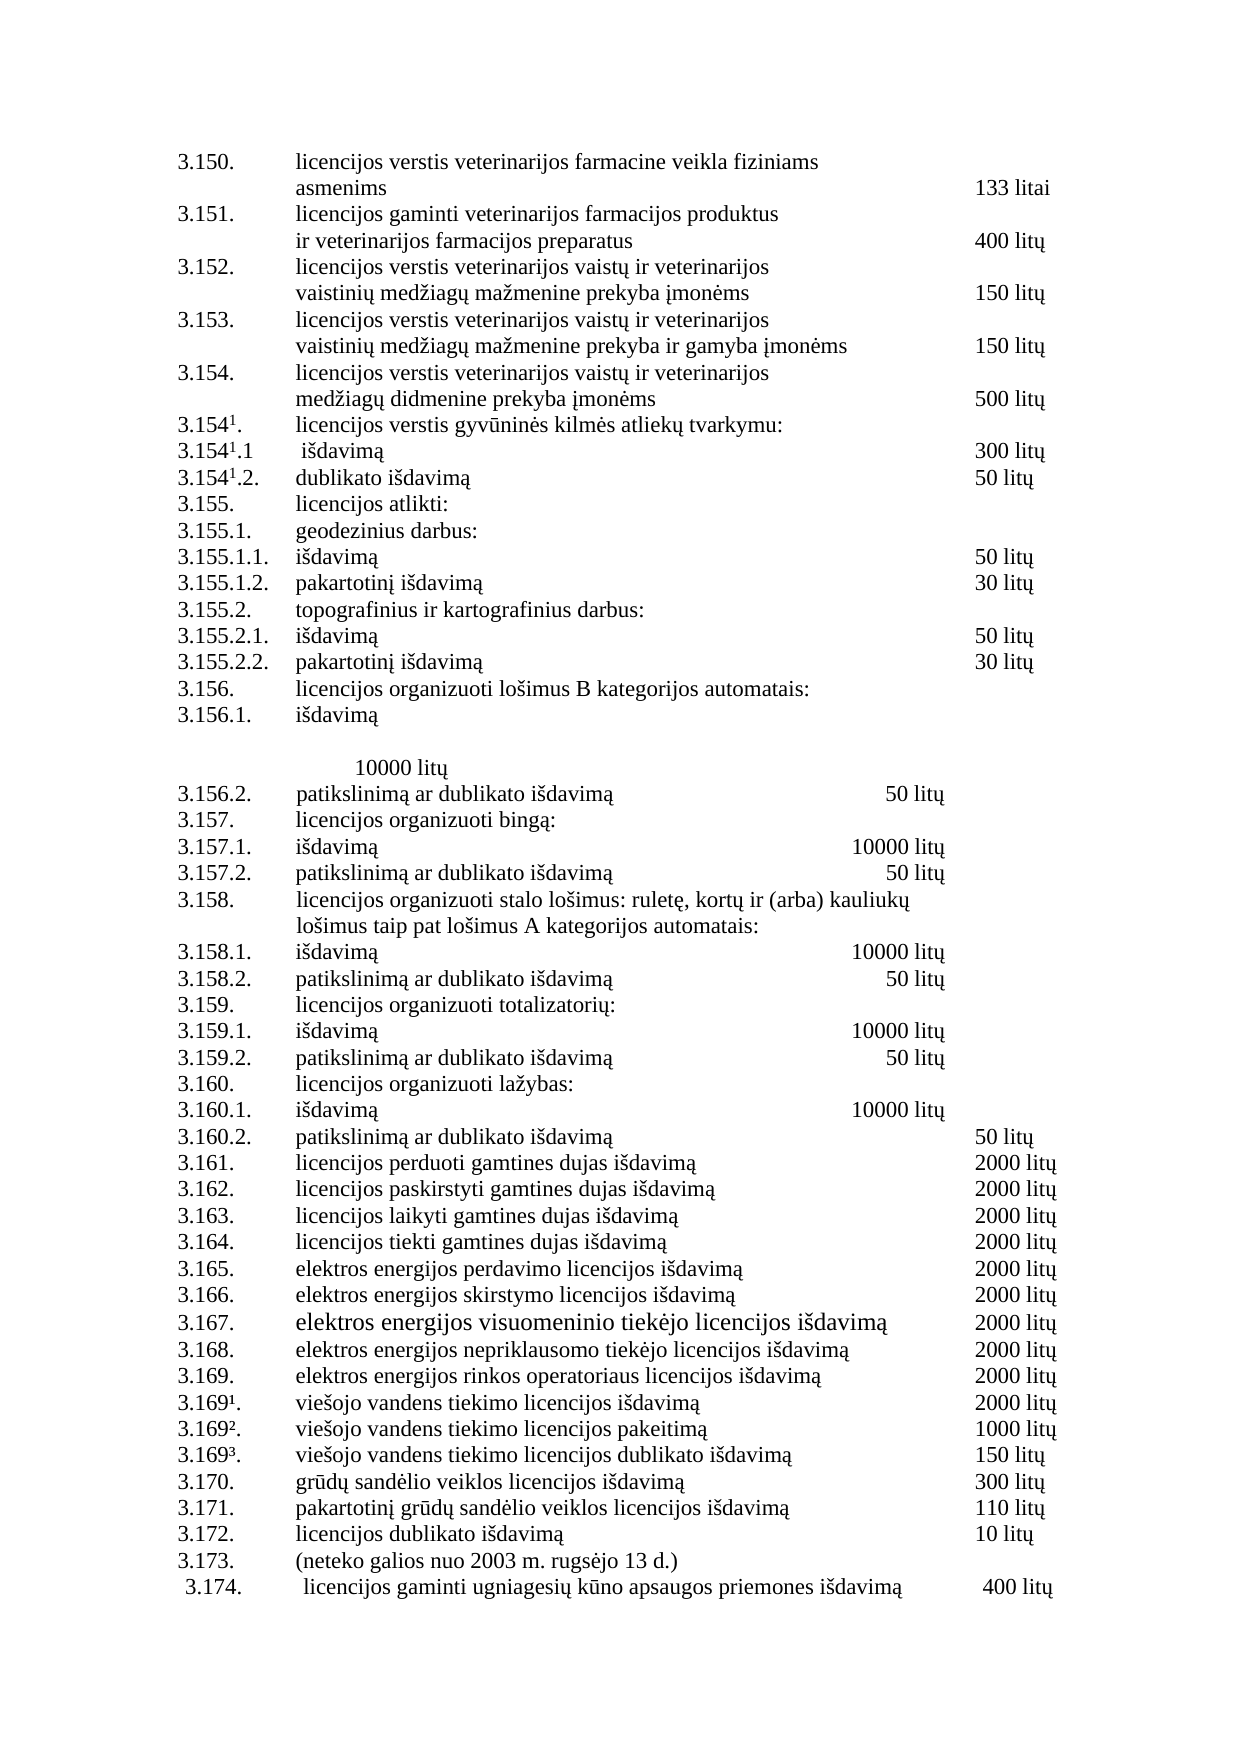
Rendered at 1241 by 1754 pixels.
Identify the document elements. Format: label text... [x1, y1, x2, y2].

text 3.163. licencijos laikyti gamtines dujas išdavimą 2000 litų [177, 1202, 1122, 1228]
text 3.167. elektros energijos visuomeninio tiekėjo licencijos išdavimą 2000 litų [177, 1307, 1122, 1336]
text 3.173. (neteko galios nuo 2003 m. rugsėjo 13 d.) [177, 1547, 1122, 1573]
text 3.159.2. patikslinimą ar dublikato išdavimą 50 litų [177, 1044, 945, 1070]
text 3.157. licencijos organizuoti bingą: [177, 807, 945, 833]
list licencijos organizuoti stalo lošimus: ruletę, kortų ir (arba) kauliukų [177, 886, 945, 912]
table_header licencijos gaminti ugniagesių kūno apsaugos priemones išdavimą [292, 1573, 971, 1599]
text 3.170. grūdų sandėlio veiklos licencijos išdavimą 300 litų [177, 1468, 1122, 1494]
text 3.159. licencijos organizuoti totalizatorių: [177, 991, 945, 1017]
text 3.157.1. išdavimą 10000 litų [177, 833, 945, 859]
text 3.169². viešojo vandens tiekimo licencijos pakeitimą 1000 litų [177, 1415, 1122, 1441]
list patikslinimą ar dublikato išdavimą 50 litų [177, 780, 1093, 807]
text 3.162. licencijos paskirstyti gamtines dujas išdavimą 2000 litų [177, 1176, 1122, 1202]
text 3.156. licencijos organizuoti lošimus B kategorijos automatais: [177, 675, 945, 701]
text 3.164. licencijos tiekti gamtines dujas išdavimą 2000 litų [177, 1228, 1122, 1254]
table_header 3.174. [174, 1573, 292, 1599]
text 3.160.2. patikslinimą ar dublikato išdavimą 50 litų [177, 1123, 1122, 1149]
text 3.156.1. išdavimą 10000 litų [177, 701, 974, 780]
text 3.151. licencijos gaminti veterinarijos farmacijos produktus ir veterinarijos farmacijos preparatus 400 litų [177, 200, 1122, 253]
table_header 400 litų [971, 1573, 1144, 1599]
text 3.158.2. patikslinimą ar dublikato išdavimą 50 litų [177, 965, 945, 991]
text 3.157.2. patikslinimą ar dublikato išdavimą 50 litų [177, 859, 945, 886]
text 3.153. licencijos verstis veterinarijos vaistų ir veterinarijos vaistinių medžiagų mažmenine prekyba ir gamyba įmonėms 150 litų [177, 306, 1122, 358]
text 3.171. pakartotinį grūdų sandėlio veiklos licencijos išdavimą 110 litų [177, 1494, 1122, 1521]
text 3.155.2. topografinius ir kartografinius darbus: [177, 596, 1122, 622]
text 3.1541.2. dublikato išdavimą 50 litų [177, 464, 1122, 490]
text 3.169³. viešojo vandens tiekimo licencijos dublikato išdavimą 150 litų [177, 1441, 1122, 1468]
text 3.150. licencijos verstis veterinarijos farmacine veikla fiziniams asmenims 133 litai [177, 148, 1122, 200]
text 3.158.1. išdavimą 10000 litų [177, 938, 945, 965]
text 3.155.1.1. išdavimą 50 litų [177, 543, 1122, 569]
text 3.159.1. išdavimą 10000 litų [177, 1017, 945, 1044]
text 3.155.1. geodezinius darbus: [177, 517, 1122, 543]
text 3.166. elektros energijos skirstymo licencijos išdavimą 2000 litų [177, 1281, 1122, 1307]
text 3.155.1.2. pakartotinį išdavimą 30 litų [177, 569, 1122, 596]
text 3.155.2.2. pakartotinį išdavimą 30 litų [177, 648, 1122, 675]
text 3.160.1. išdavimą 10000 litų [177, 1096, 945, 1123]
text 3.165. elektros energijos perdavimo licencijos išdavimą 2000 litų [177, 1254, 1122, 1281]
text 3.155. licencijos atlikti: [177, 490, 1122, 517]
text 3.161. licencijos perduoti gamtines dujas išdavimą 2000 litų [177, 1149, 1122, 1176]
text 3.168. elektros energijos nepriklausomo tiekėjo licencijos išdavimą 2000 litų [177, 1336, 1122, 1362]
text 3.1541. licencijos verstis gyvūninės kilmės atliekų tvarkymu: [177, 411, 1122, 438]
text 3.1541.1 išdavimą 300 litų [177, 438, 1122, 464]
text 3.160. licencijos organizuoti lažybas: [177, 1070, 945, 1096]
text 3.169. elektros energijos rinkos operatoriaus licencijos išdavimą 2000 litų [177, 1362, 1122, 1389]
text 3.155.2.1. išdavimą 50 litų [177, 622, 1122, 648]
text lošimus taip pat lošimus A kategorijos automatais: [296, 912, 945, 938]
text 3.154. licencijos verstis veterinarijos vaistų ir veterinarijos medžiagų didmenine prekyba įmonėms 500 litų [177, 358, 1122, 411]
text 3.172. licencijos dublikato išdavimą 10 litų [177, 1521, 1122, 1547]
text 3.169¹. viešojo vandens tiekimo licencijos išdavimą 2000 litų [177, 1389, 1122, 1415]
text 3.152. licencijos verstis veterinarijos vaistų ir veterinarijos vaistinių medžiagų mažmenine prekyba įmonėms 150 litų [177, 253, 1122, 306]
